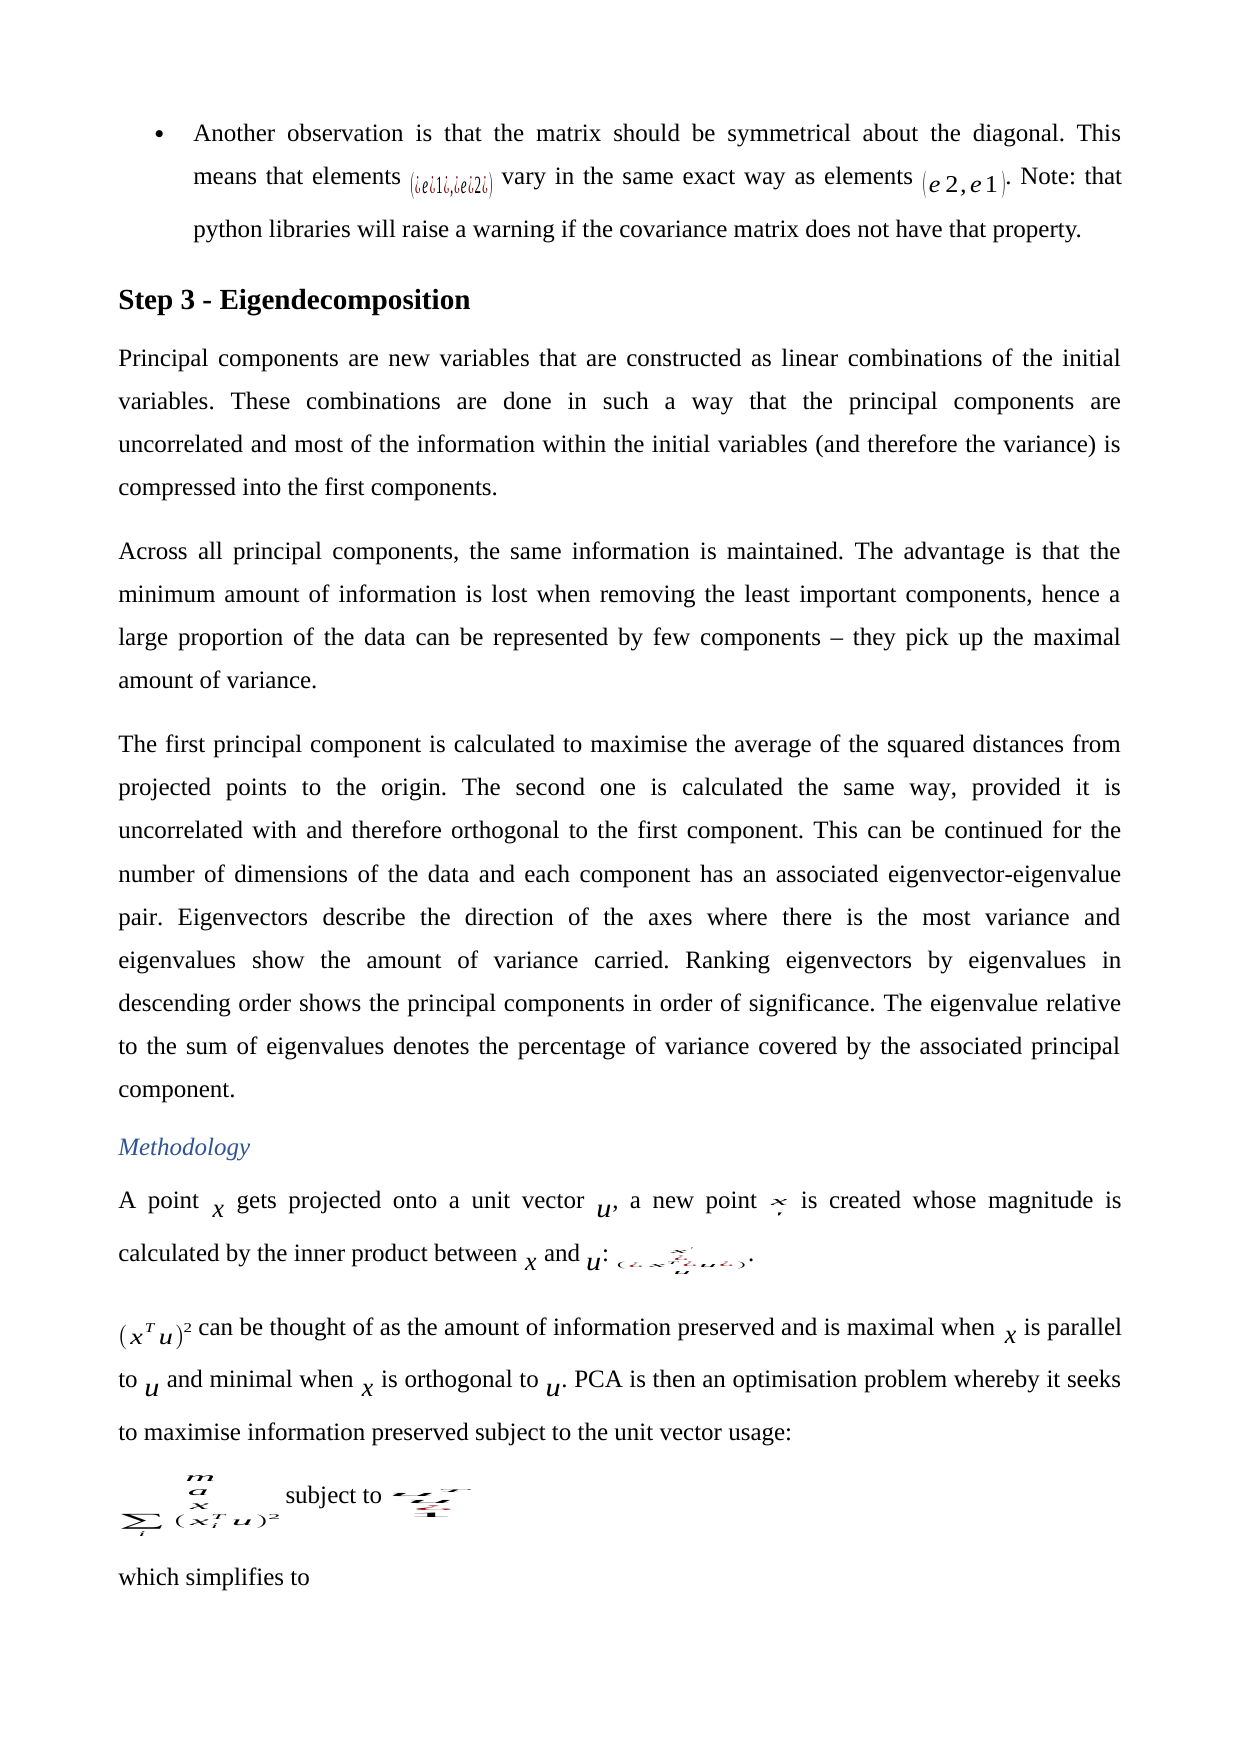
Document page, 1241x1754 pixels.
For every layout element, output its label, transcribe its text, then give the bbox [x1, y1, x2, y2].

text subject to [118, 1470, 1122, 1538]
text Across all principal components, the same information is maintained. The advantage is that the minimum amount of information is lost when removing the least important components, hence a large proportion of the data can be represented by few components – they pick up the maximal amount of variance. [118, 536, 1122, 694]
text which simplifies to [118, 1562, 1122, 1591]
text can be thought of as the amount of information preserved and is maximal when is parallel to and minimal when is orthogonal to . PCA is then an optimisation problem whereby it seeks to maximise information preserved subject to the unit vector usage: [118, 1312, 1122, 1446]
text A point gets projected onto a unit vector , a new point is created whose magnitude is calculated by the inner product between and : . [118, 1186, 1122, 1276]
text Principal components are new variables that are constructed as linear combinations of the initial variables. These combinations are done in such a way that the principal components are uncorrelated and most of the information within the initial variables (and therefore the variance) is compressed into the first components. [118, 343, 1122, 501]
text The first principal component is calculated to maximise the average of the squared distances from projected points to the origin. The second one is calculated the same way, provided it is uncorrelated with and therefore orthogonal to the first component. This can be continued for the number of dimensions of the data and each component has an associated eigenvector-eigenvalue pair. Eigenvectors describe the direction of the axes where there is the most variance and eigenvalues show the amount of variance carried. Ranking eigenvectors by eigenvalues in descending order shows the principal components in order of significance. The eigenvalue relative to the sum of eigenvalues denotes the percentage of variance covered by the associated principal component. [118, 729, 1122, 1103]
list Another observation is that the matrix should be symmetrical about the diagonal. This means that elements vary in the same exact way as elements . Note: that python libraries will raise a warning if the covariance matrix does not have that property. [156, 118, 1122, 243]
subtitle Step 3 - Eigendecomposition [118, 282, 1122, 316]
subtitle Methodology [118, 1132, 1122, 1161]
